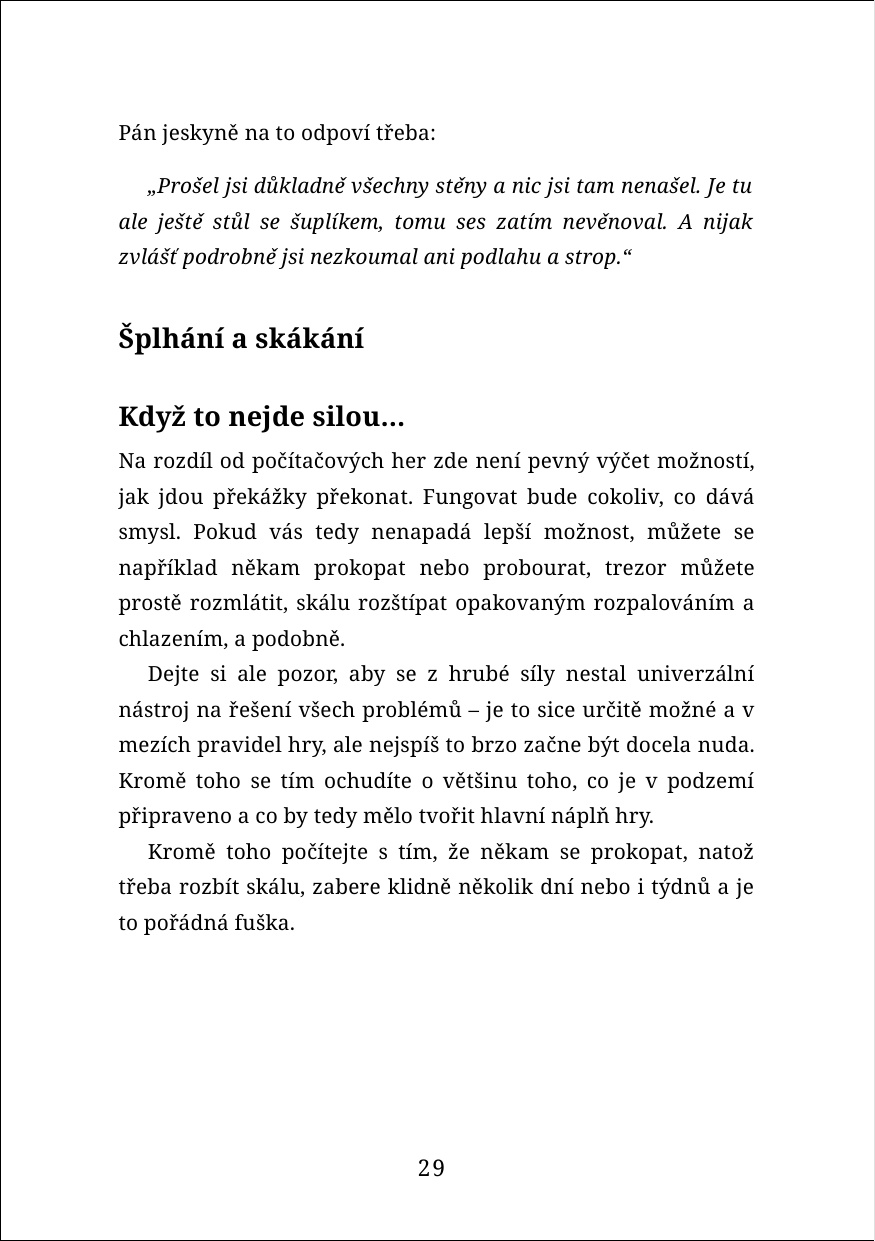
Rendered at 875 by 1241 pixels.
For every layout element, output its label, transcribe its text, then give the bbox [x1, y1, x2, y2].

text Na rozdíl od počítačových her zde není pevný výčet možností, jak jdou překážky překonat. Fungovat bude cokoliv, co dává smysl. Pokud vás tedy nenapadá lepší možnost, můžete se například někam prokopat nebo probourat, trezor můžete prostě rozmlátit, skálu rozštípat opakovaným rozpalováním a chlazením, a podobně. Dejte si ale pozor, aby se z hrubé síly nestal univerzální nástroj na řešení všech problémů – je to sice určitě možné a v mezích pravidel hry, ale nejspíš to brzo začne být docela nuda. Kromě toho se tím ochudíte o většinu toho, co je v podzemí připraveno a co by tedy mělo tvořit hlavní náplň hry. Kromě toho počítejte s tím, že někam se prokopat, natož třeba rozbít skálu, zabere klidně několik dní nebo i týdnů a je to pořádná fuška. [118, 446, 756, 936]
text Pán jeskyně na to odpoví třeba: [118, 118, 756, 147]
subtitle Šplhání a skákání [118, 319, 756, 356]
text „Prošel jsi důkladně všechny stěny a nic jsi tam nenašel. Je tu ale ještě stůl se šuplíkem, tomu ses zatím nevěnoval. A nijak zvlášť podrobně jsi nezkoumal ani podlahu a strop.“ [118, 171, 756, 271]
subtitle Když to nejde silou… [118, 398, 756, 434]
